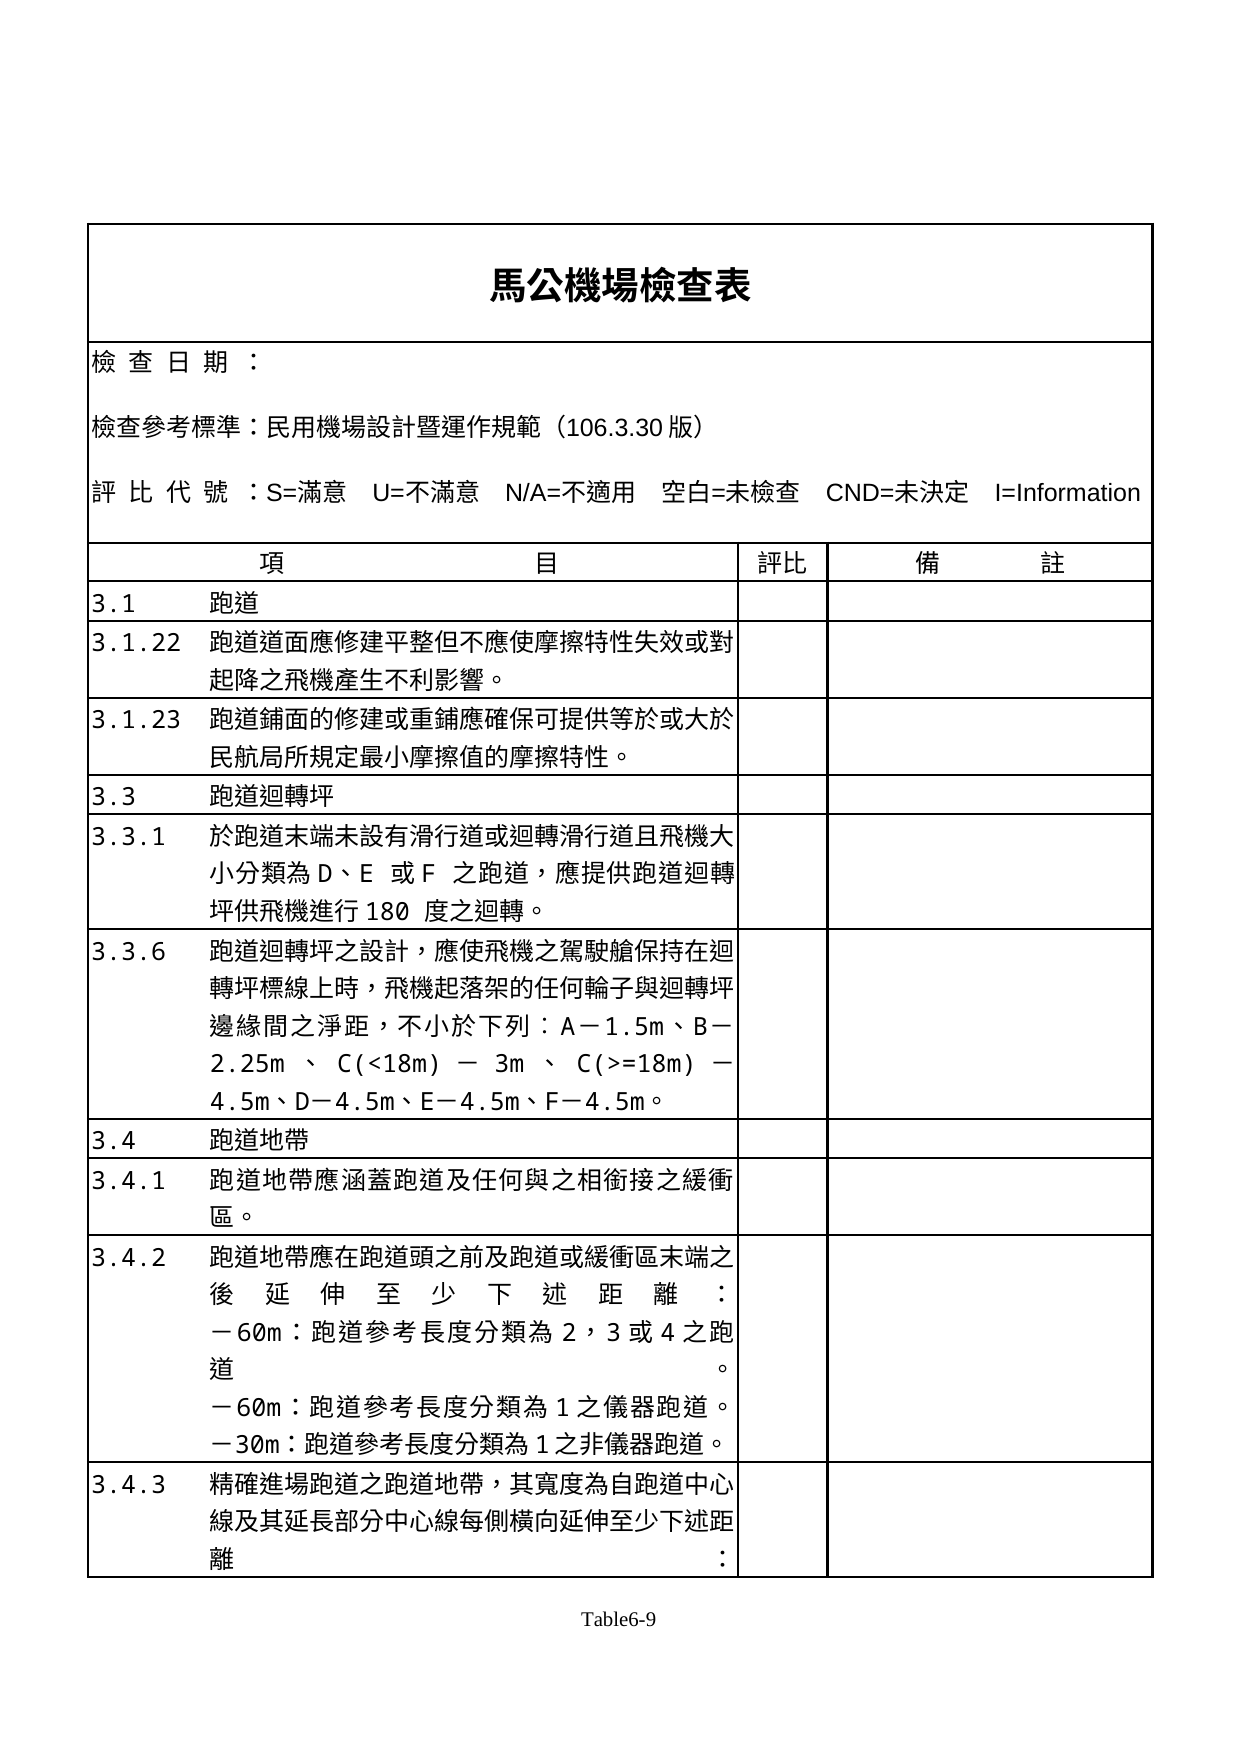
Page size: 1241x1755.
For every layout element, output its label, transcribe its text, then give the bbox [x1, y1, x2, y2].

table_cell [739, 1463, 826, 1576]
table_cell 跑道地帶應在跑道頭之前及跑道或緩衝區末端之後延伸至少下述距離： －60m：跑道參考長度分類為2，3或4之跑道。 －60m：跑道參考長度分類為1之儀器跑道。 －30m：跑道參考長度分類為1之非儀器跑道。 [207, 1236, 737, 1461]
table_cell [829, 1236, 1151, 1461]
table_cell [89, 544, 207, 580]
table_cell [829, 930, 1151, 1117]
table_cell [829, 582, 1151, 619]
table_cell [739, 582, 826, 619]
table_cell [829, 622, 1151, 697]
table_cell 跑道迴轉坪之設計，應使飛機之駕駛艙保持在迴轉坪標線上時，飛機起落架的任何輪子與迴轉坪邊緣間之淨距，不小於下列︰A－1.5m、B－2.25m、C(<18m)－3m、C(>=18m)－4.5m、D－4.5m、E－4.5m、F－4.5m。 [207, 930, 737, 1117]
table_cell 精確進場跑道之跑道地帶，其寬度為自跑道中心線及其延長部分中心線每側橫向延伸至少下述距離： [207, 1463, 737, 1576]
table_cell 跑道地帶應涵蓋跑道及任何與之相銜接之緩衝區。 [207, 1159, 737, 1234]
table_cell 3.1.23 [89, 699, 207, 774]
table_cell [739, 815, 826, 928]
table_cell [739, 930, 826, 1117]
table_cell 檢 查 日 期 ： 檢查參考標準：民用機場設計暨運作規範（106.3.30版） 評 比 代 號 ：S=滿意 U=不滿意 N/A=不適用 空白=未檢查 CND=未決定 I=Information [89, 343, 1151, 542]
table_cell [739, 1120, 826, 1157]
table_cell [739, 1159, 826, 1234]
table_cell [829, 776, 1151, 813]
table_cell [739, 776, 826, 813]
table_cell 3.3.1 [89, 815, 207, 928]
table_cell [829, 1463, 1151, 1576]
table_cell 3.4.3 [89, 1463, 207, 1576]
table_cell [739, 622, 826, 697]
table_cell 跑道 [207, 582, 737, 619]
table_cell 備 註 [829, 544, 1151, 580]
table_cell 跑道道面應修建平整但不應使摩擦特性失效或對起降之飛機產生不利影響。 [207, 622, 737, 697]
table_cell [829, 1120, 1151, 1157]
table_header 馬公機場檢查表 [89, 225, 1151, 341]
table_cell 跑道迴轉坪 [207, 776, 737, 813]
table_cell 3.1.22 [89, 622, 207, 697]
table_cell 3.1 [89, 582, 207, 619]
table_cell 3.3 [89, 776, 207, 813]
table_cell 3.4 [89, 1120, 207, 1157]
table_cell 跑道鋪面的修建或重鋪應確保可提供等於或大於民航局所規定最小摩擦值的摩擦特性。 [207, 699, 737, 774]
table_cell [829, 815, 1151, 928]
table_cell 跑道地帶 [207, 1120, 737, 1157]
table_cell 項 目 [207, 544, 737, 580]
table_cell [739, 1236, 826, 1461]
table_cell [739, 699, 826, 774]
table_cell 3.3.6 [89, 930, 207, 1117]
table_cell [829, 1159, 1151, 1234]
table_cell 評比 [739, 544, 826, 580]
table_cell 於跑道末端未設有滑行道或迴轉滑行道且飛機大小分類為D、E 或F 之跑道，應提供跑道迴轉坪供飛機進行180 度之迴轉。 [207, 815, 737, 928]
table_cell [829, 699, 1151, 774]
table_cell 3.4.2 [89, 1236, 207, 1461]
table_cell 3.4.1 [89, 1159, 207, 1234]
